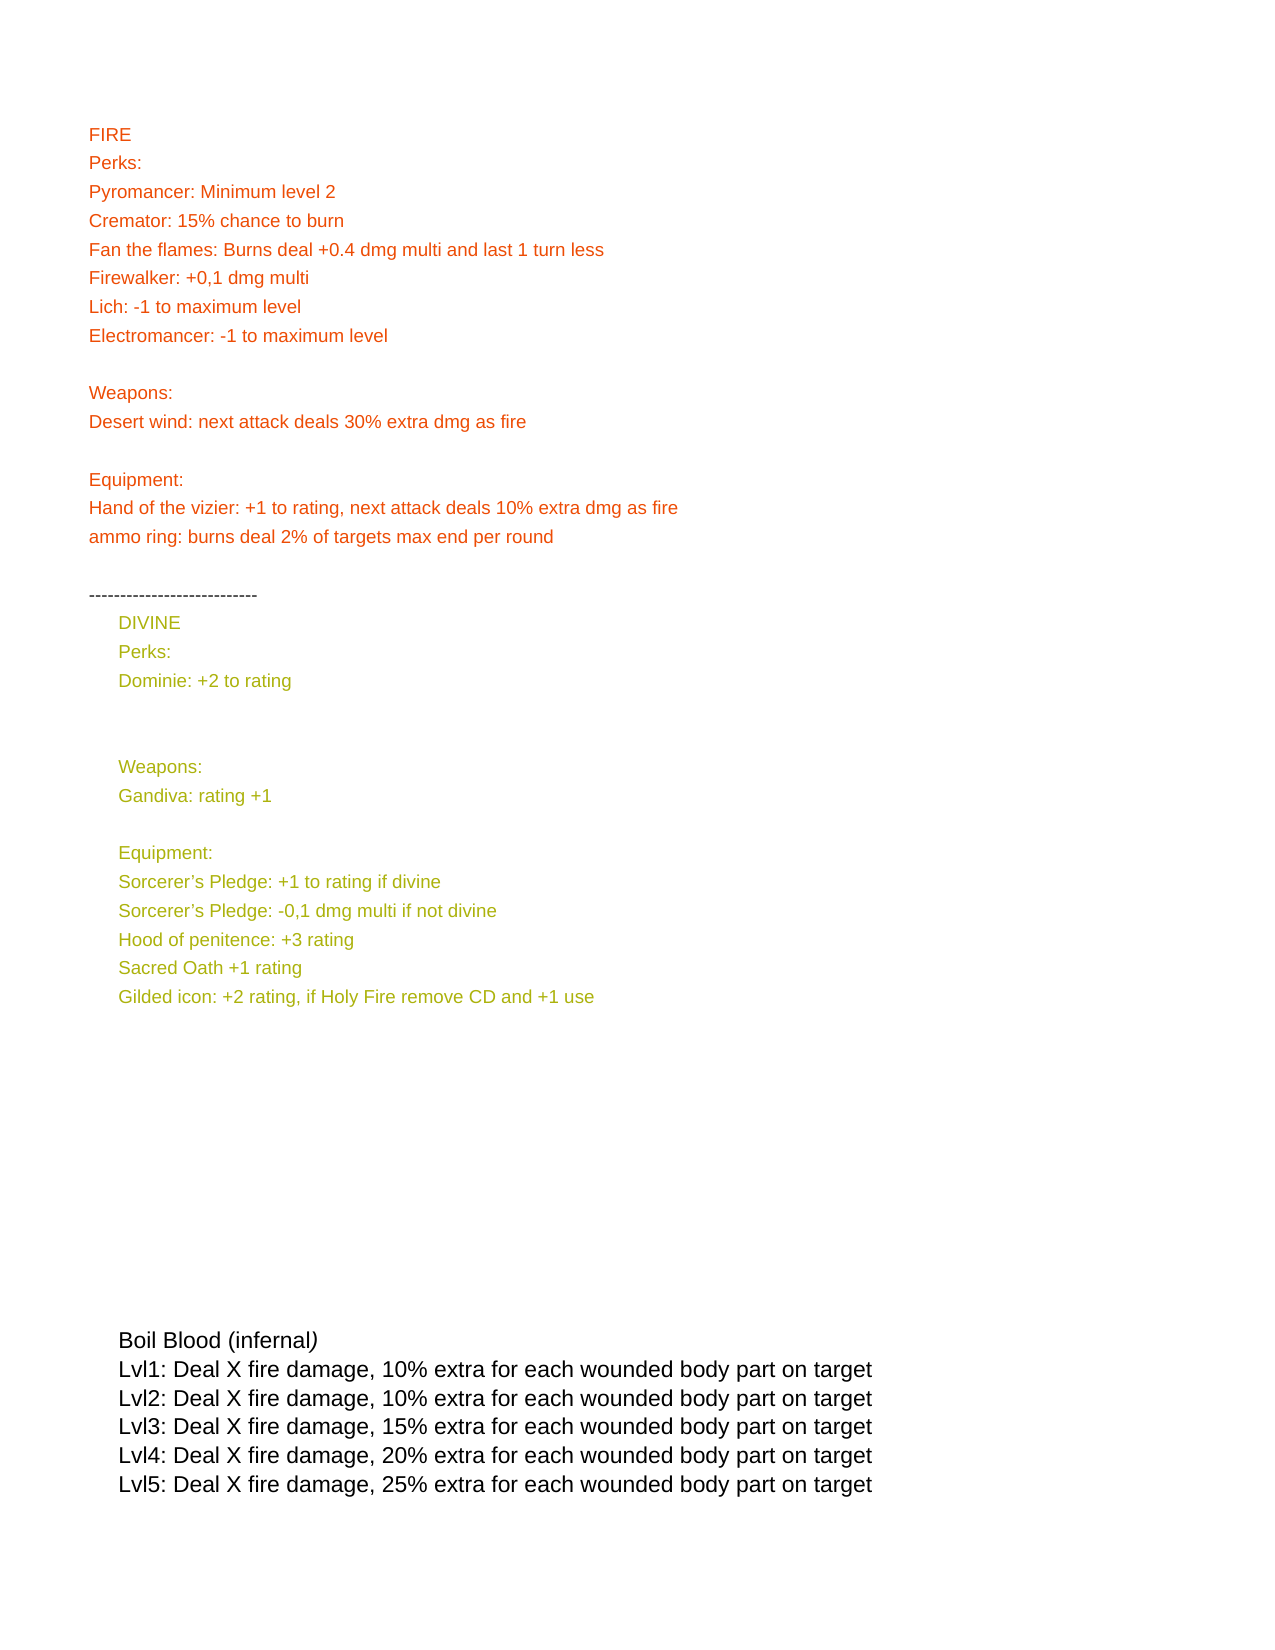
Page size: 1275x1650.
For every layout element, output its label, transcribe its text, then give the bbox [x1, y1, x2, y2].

text Electromancer: -1 to maximum level [89, 319, 1157, 348]
text Lvl1: Deal X fire damage, 10% extra for each wounded body part on target [118, 1354, 1157, 1383]
text Firewalker: +0,1 dmg multi [89, 262, 1157, 291]
text Hood of penitence: +3 rating [118, 923, 1157, 952]
text FIRE [89, 118, 1157, 147]
text Weapons: [89, 377, 1157, 406]
text Lich: -1 to maximum level [89, 291, 1157, 319]
text Sorcerer’s Pledge: -0,1 dmg multi if not divine [118, 894, 1157, 923]
text Lvl5: Deal X fire damage, 25% extra for each wounded body part on target [118, 1469, 1157, 1498]
text Gilded icon: +2 rating, if Holy Fire remove CD and +1 use [118, 981, 1157, 1009]
text Lvl3: Deal X fire damage, 15% extra for each wounded body part on target [118, 1412, 1157, 1441]
text Dominie: +2 to rating [118, 664, 1157, 693]
text Sacred Oath +1 rating [118, 952, 1157, 981]
text Cremator: 15% chance to burn [89, 204, 1157, 233]
text Lvl4: Deal X fire damage, 20% extra for each wounded body part on target [118, 1441, 1157, 1469]
text Pyromancer: Minimum level 2 [89, 176, 1157, 204]
text Sorcerer’s Pledge: +1 to rating if divine [118, 866, 1157, 894]
text Desert wind: next attack deals 30% extra dmg as fire [89, 406, 1157, 434]
text Weapons: [118, 751, 1157, 779]
text Equipment: [118, 837, 1157, 866]
text Gandiva: rating +1 [118, 779, 1157, 808]
text Perks: [118, 636, 1157, 664]
text Boil Blood (infernal) [118, 1326, 1157, 1354]
text ammo ring: burns deal 2% of targets max end per round [89, 521, 1157, 549]
text Hand of the vizier: +1 to rating, next attack deals 10% extra dmg as fire [89, 492, 1157, 521]
text Lvl2: Deal X fire damage, 10% extra for each wounded body part on target [118, 1383, 1157, 1412]
text Equipment: [89, 463, 1157, 492]
text Perks: [89, 147, 1157, 176]
text Fan the flames: Burns deal +0.4 dmg multi and last 1 turn less [89, 233, 1157, 262]
text --------------------------- [89, 578, 1157, 607]
text DIVINE [118, 607, 1157, 636]
